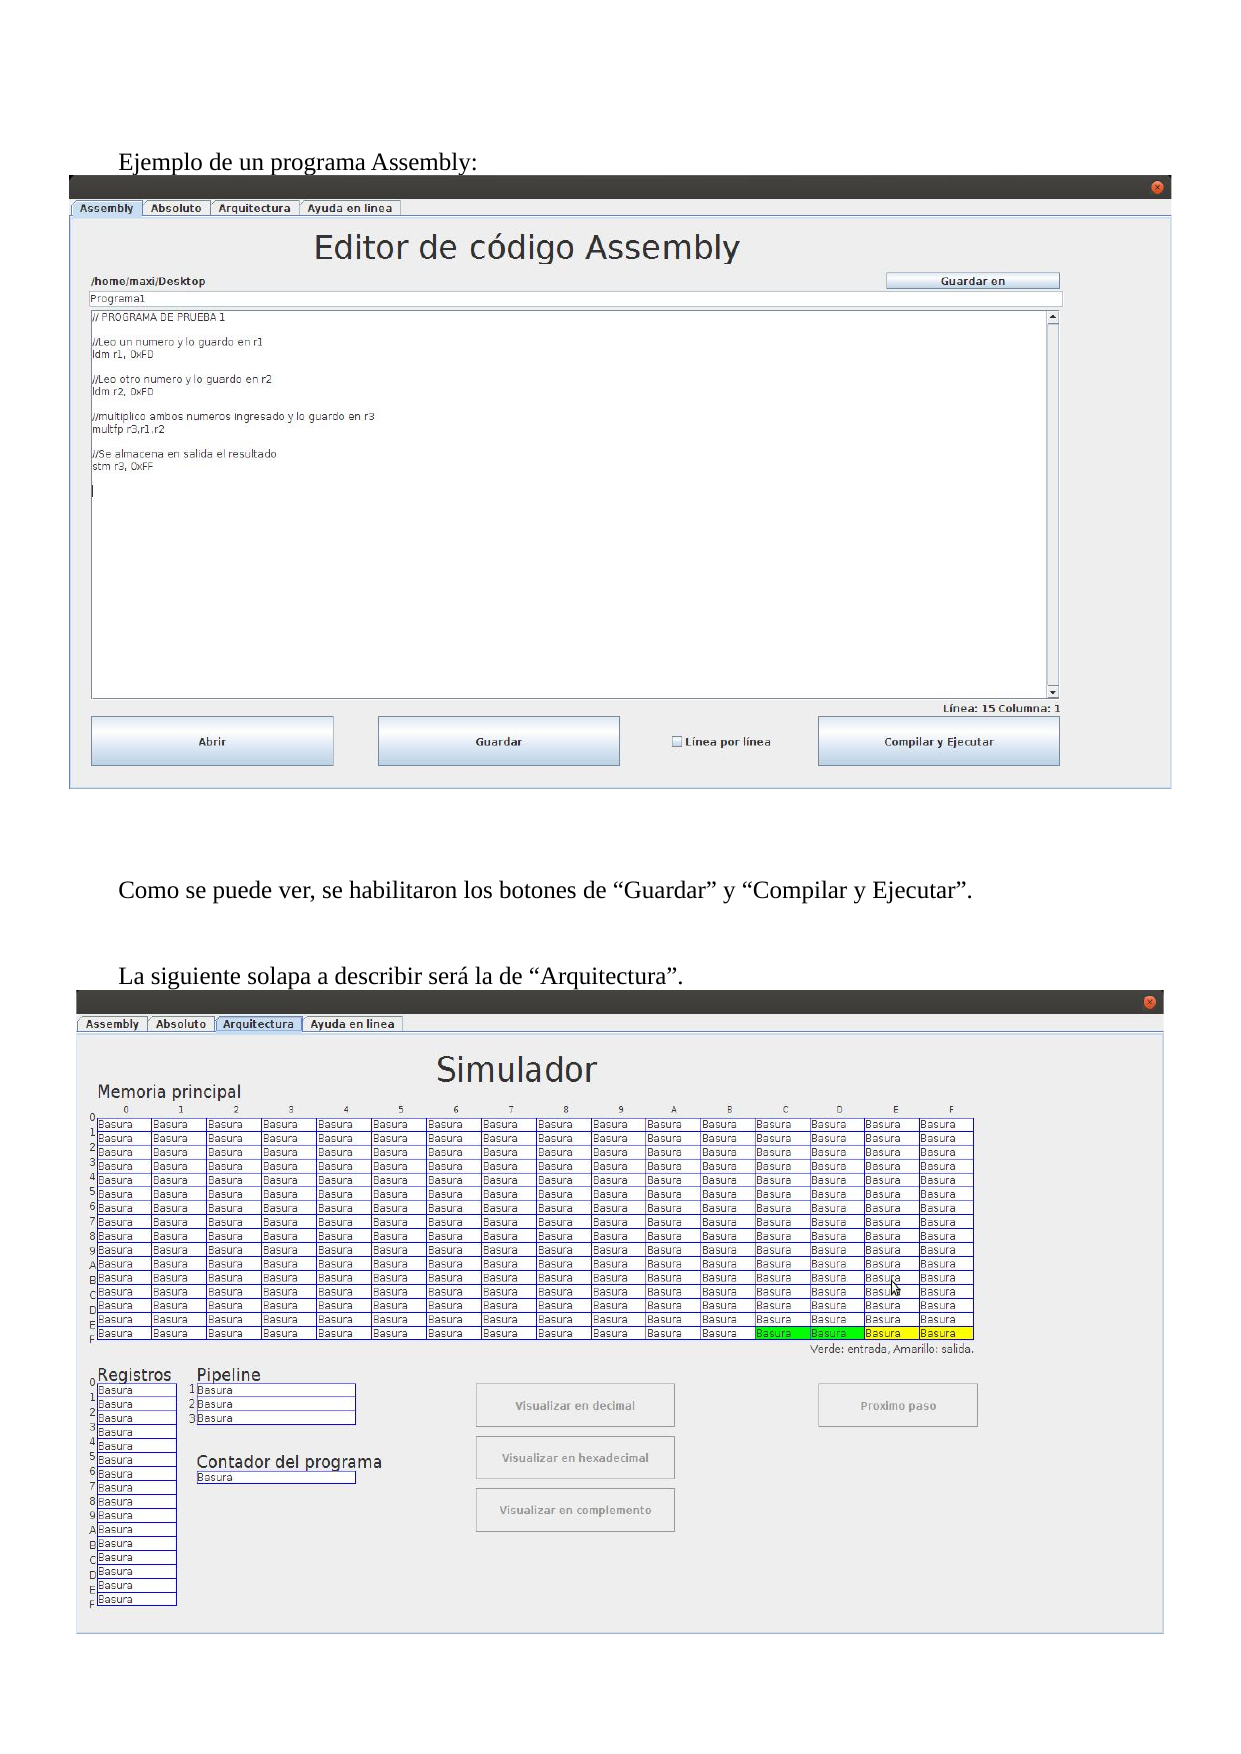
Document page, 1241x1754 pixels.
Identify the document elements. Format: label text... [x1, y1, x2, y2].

picture [76, 990, 1164, 1634]
text Ejemplo de un programa Assembly: [118, 147, 1122, 175]
text Como se puede ver, se habilitaron los botones de “Guardar” y “Compilar y Ejecutar”. [118, 875, 1122, 904]
picture [69, 175, 1172, 789]
text La siguiente solapa a describir será la de “Arquitectura”. [118, 961, 1122, 990]
